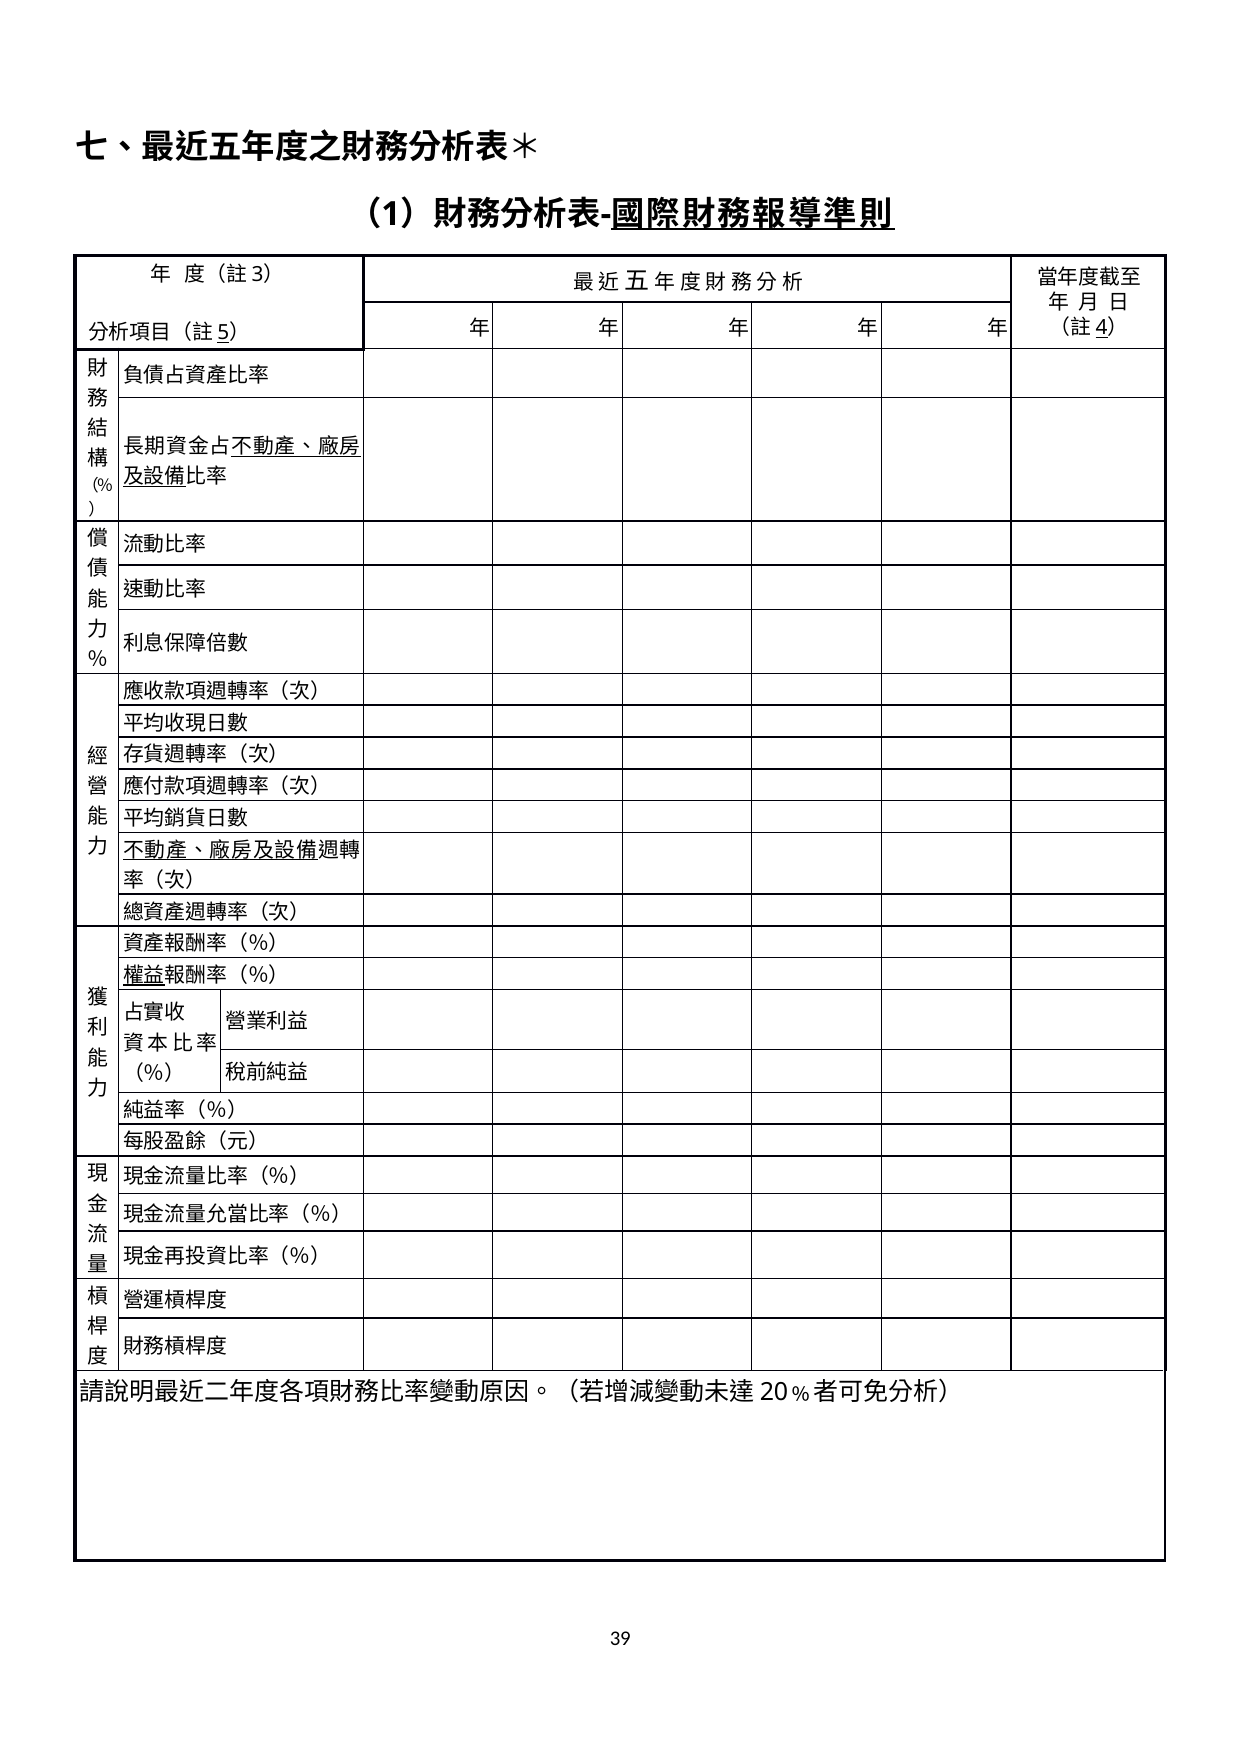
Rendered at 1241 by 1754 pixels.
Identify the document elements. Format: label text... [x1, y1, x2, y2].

table_cell [493, 801, 622, 831]
table_cell [493, 522, 622, 564]
table_cell [623, 927, 751, 957]
table_cell [882, 610, 1010, 672]
table_cell 經營能力 [77, 674, 118, 925]
table_cell [752, 706, 881, 736]
table_cell [882, 990, 1010, 1048]
table_cell [493, 1125, 622, 1155]
table_cell [1012, 927, 1164, 957]
table_cell [623, 349, 751, 396]
table_cell [752, 1125, 881, 1155]
table_cell [882, 1157, 1010, 1192]
table_cell [364, 610, 492, 672]
table_cell 總資產週轉率（次） [119, 895, 363, 925]
table_cell [493, 738, 622, 768]
subtitle 七、最近五年度之財務分析表＊ [75, 119, 1165, 168]
table_cell [1012, 958, 1164, 989]
table_cell [493, 706, 622, 736]
table_cell [364, 990, 492, 1048]
table_cell [493, 895, 622, 925]
table_cell 現金流量比率（％） [119, 1157, 363, 1192]
table_cell [752, 1050, 881, 1091]
table_cell [493, 1232, 622, 1277]
table_cell [882, 895, 1010, 925]
table_cell 負債占資產比率 [119, 351, 363, 396]
table_cell [364, 1319, 492, 1369]
table_cell [1012, 1093, 1164, 1123]
table_cell [752, 833, 881, 893]
table_cell [364, 1232, 492, 1277]
table_cell [364, 927, 492, 957]
table_cell [623, 1194, 751, 1230]
table_cell 純益率（％） [119, 1093, 363, 1123]
table_cell [882, 566, 1010, 608]
table_cell [752, 958, 881, 989]
table_cell [1012, 895, 1164, 925]
table_cell [623, 1050, 751, 1091]
table_cell 存貨週轉率（次） [119, 738, 363, 768]
table_cell [882, 1194, 1010, 1230]
table_cell [1012, 990, 1164, 1048]
table_cell 年 [493, 303, 622, 348]
table_cell [493, 927, 622, 957]
table_cell [882, 801, 1010, 831]
table_cell [882, 958, 1010, 989]
table_cell [1012, 801, 1164, 831]
table_cell [623, 566, 751, 608]
table_cell [752, 927, 881, 957]
table_cell 不動產、廠房及設備週轉率（次） [119, 833, 363, 893]
table_cell [752, 522, 881, 564]
table_cell [623, 1157, 751, 1192]
table_cell [1012, 1194, 1164, 1230]
table_cell [364, 1279, 492, 1317]
table_cell [1012, 706, 1164, 736]
table_cell [364, 398, 492, 520]
table_cell [752, 1232, 881, 1277]
table_cell [882, 1232, 1010, 1277]
table_cell [493, 1157, 622, 1192]
table_cell [623, 1125, 751, 1155]
table_cell [1012, 1125, 1164, 1155]
table_cell 年 [882, 303, 1010, 348]
table_cell [882, 706, 1010, 736]
table_cell [1012, 674, 1164, 704]
table_cell [623, 610, 751, 672]
table_cell [882, 833, 1010, 893]
table_cell [623, 706, 751, 736]
table_cell 資產報酬率（％） [119, 927, 363, 957]
table_cell [1012, 398, 1164, 520]
table_cell [882, 674, 1010, 704]
table_cell 現金再投資比率（％） [119, 1232, 363, 1277]
table_cell 財務槓桿度 [119, 1319, 363, 1369]
table_cell 獲利能力 [77, 927, 118, 1155]
table_cell [1012, 1319, 1164, 1369]
table_cell [752, 895, 881, 925]
table_cell [882, 1125, 1010, 1155]
table_cell 營運槓桿度 [119, 1279, 363, 1317]
text （1）財務分析表-國際財務報導準則 [75, 187, 1165, 235]
table_cell [364, 1125, 492, 1155]
table_cell [752, 1279, 881, 1317]
table_cell 年 [752, 303, 881, 348]
table_cell [623, 1093, 751, 1123]
table_cell 速動比率 [119, 566, 363, 608]
table_cell [364, 349, 492, 396]
table_cell [623, 895, 751, 925]
table_header 當年度截至 年 月 日 （註4） [1012, 257, 1164, 348]
table_cell 應收款項週轉率（次） [119, 674, 363, 704]
table_cell [1012, 1279, 1164, 1317]
table_cell [1012, 1232, 1164, 1277]
table_cell 償債能力％ [77, 522, 118, 672]
table_cell [364, 895, 492, 925]
table_cell [364, 801, 492, 831]
table_cell [1012, 610, 1164, 672]
table_cell [1012, 738, 1164, 768]
table_cell [364, 1050, 492, 1091]
table_cell [882, 738, 1010, 768]
table_cell 平均銷貨日數 [119, 801, 363, 831]
table_cell 每股盈餘（元） [119, 1125, 363, 1155]
table_cell [623, 1232, 751, 1277]
table_cell [493, 1093, 622, 1123]
table_cell [1012, 349, 1164, 396]
table_cell [752, 610, 881, 672]
table_cell [752, 1093, 881, 1123]
table_cell 營業利益 [221, 990, 363, 1048]
table_cell [493, 958, 622, 989]
table_cell [493, 833, 622, 893]
table_cell 平均收現日數 [119, 706, 363, 736]
table_cell [752, 1319, 881, 1369]
table_cell [623, 801, 751, 831]
table_header 最 近 五 年 度 財 務 分 析 [365, 257, 1010, 301]
table_cell [882, 398, 1010, 520]
table_cell [752, 349, 881, 396]
table_cell [623, 770, 751, 799]
table_cell [364, 738, 492, 768]
table_cell [364, 833, 492, 893]
table_cell [623, 738, 751, 768]
table_cell [364, 674, 492, 704]
table_cell 利息保障倍數 [119, 610, 363, 672]
table_cell [752, 738, 881, 768]
table_cell [623, 674, 751, 704]
table_cell [623, 1279, 751, 1317]
table_cell 財務結構（％） [77, 351, 118, 520]
table_cell [493, 990, 622, 1048]
table_cell [364, 706, 492, 736]
table_cell 年 [623, 303, 751, 348]
table_cell [752, 801, 881, 831]
table_cell [882, 349, 1010, 396]
table_cell [623, 990, 751, 1048]
table_cell [1012, 1050, 1164, 1091]
table_cell 權益報酬率（％） [119, 958, 363, 989]
table_cell [493, 674, 622, 704]
table_header 年 度（註3） 分析項目（註5） [77, 257, 362, 348]
table_cell [882, 522, 1010, 564]
table_cell [493, 610, 622, 672]
table_cell 占實收 資本比率（％） [119, 990, 220, 1091]
table_cell [752, 1194, 881, 1230]
table_cell [1012, 566, 1164, 608]
table_cell [1012, 522, 1164, 564]
table_cell [752, 770, 881, 799]
table_cell [493, 349, 622, 396]
table_cell [623, 522, 751, 564]
table_cell 現金流量允當比率（％） [119, 1194, 363, 1230]
table_cell [493, 566, 622, 608]
table_cell 年 [365, 303, 492, 348]
table_cell [493, 770, 622, 799]
table_cell [882, 927, 1010, 957]
table_cell [752, 674, 881, 704]
table_cell [364, 1194, 492, 1230]
table_cell [493, 1319, 622, 1369]
table_cell 流動比率 [119, 522, 363, 564]
table_cell [364, 522, 492, 564]
table_cell [623, 1319, 751, 1369]
table_cell 槓桿度 [77, 1279, 118, 1369]
table_cell [882, 1050, 1010, 1091]
table_cell [1012, 1157, 1164, 1192]
table_cell [752, 1157, 881, 1192]
table_cell [493, 1279, 622, 1317]
table_cell [364, 1093, 492, 1123]
table_cell 稅前純益 [221, 1050, 363, 1091]
table_cell [752, 566, 881, 608]
table_cell [493, 1050, 622, 1091]
table_cell 長期資金占不動產、廠房及設備比率 [119, 398, 363, 520]
table_cell 現金流量 [77, 1157, 118, 1277]
table_cell [1012, 770, 1164, 799]
table_cell [882, 1319, 1010, 1369]
table_cell [364, 958, 492, 989]
table_cell [364, 1157, 492, 1192]
table_cell [364, 566, 492, 608]
table_cell [882, 1093, 1010, 1123]
table_cell [1012, 833, 1164, 893]
table_cell 請說明最近二年度各項財務比率變動原因。（若增減變動未達20﹪者可免分析） [77, 1370, 1164, 1559]
table_cell 應付款項週轉率（次） [119, 770, 363, 799]
table_cell [364, 770, 492, 799]
table_cell [882, 1279, 1010, 1317]
table_cell [623, 398, 751, 520]
table_cell [493, 1194, 622, 1230]
table_cell [752, 990, 881, 1048]
table_cell [623, 958, 751, 989]
table_cell [882, 770, 1010, 799]
table_cell [493, 398, 622, 520]
table_cell [752, 398, 881, 520]
table_cell [623, 833, 751, 893]
